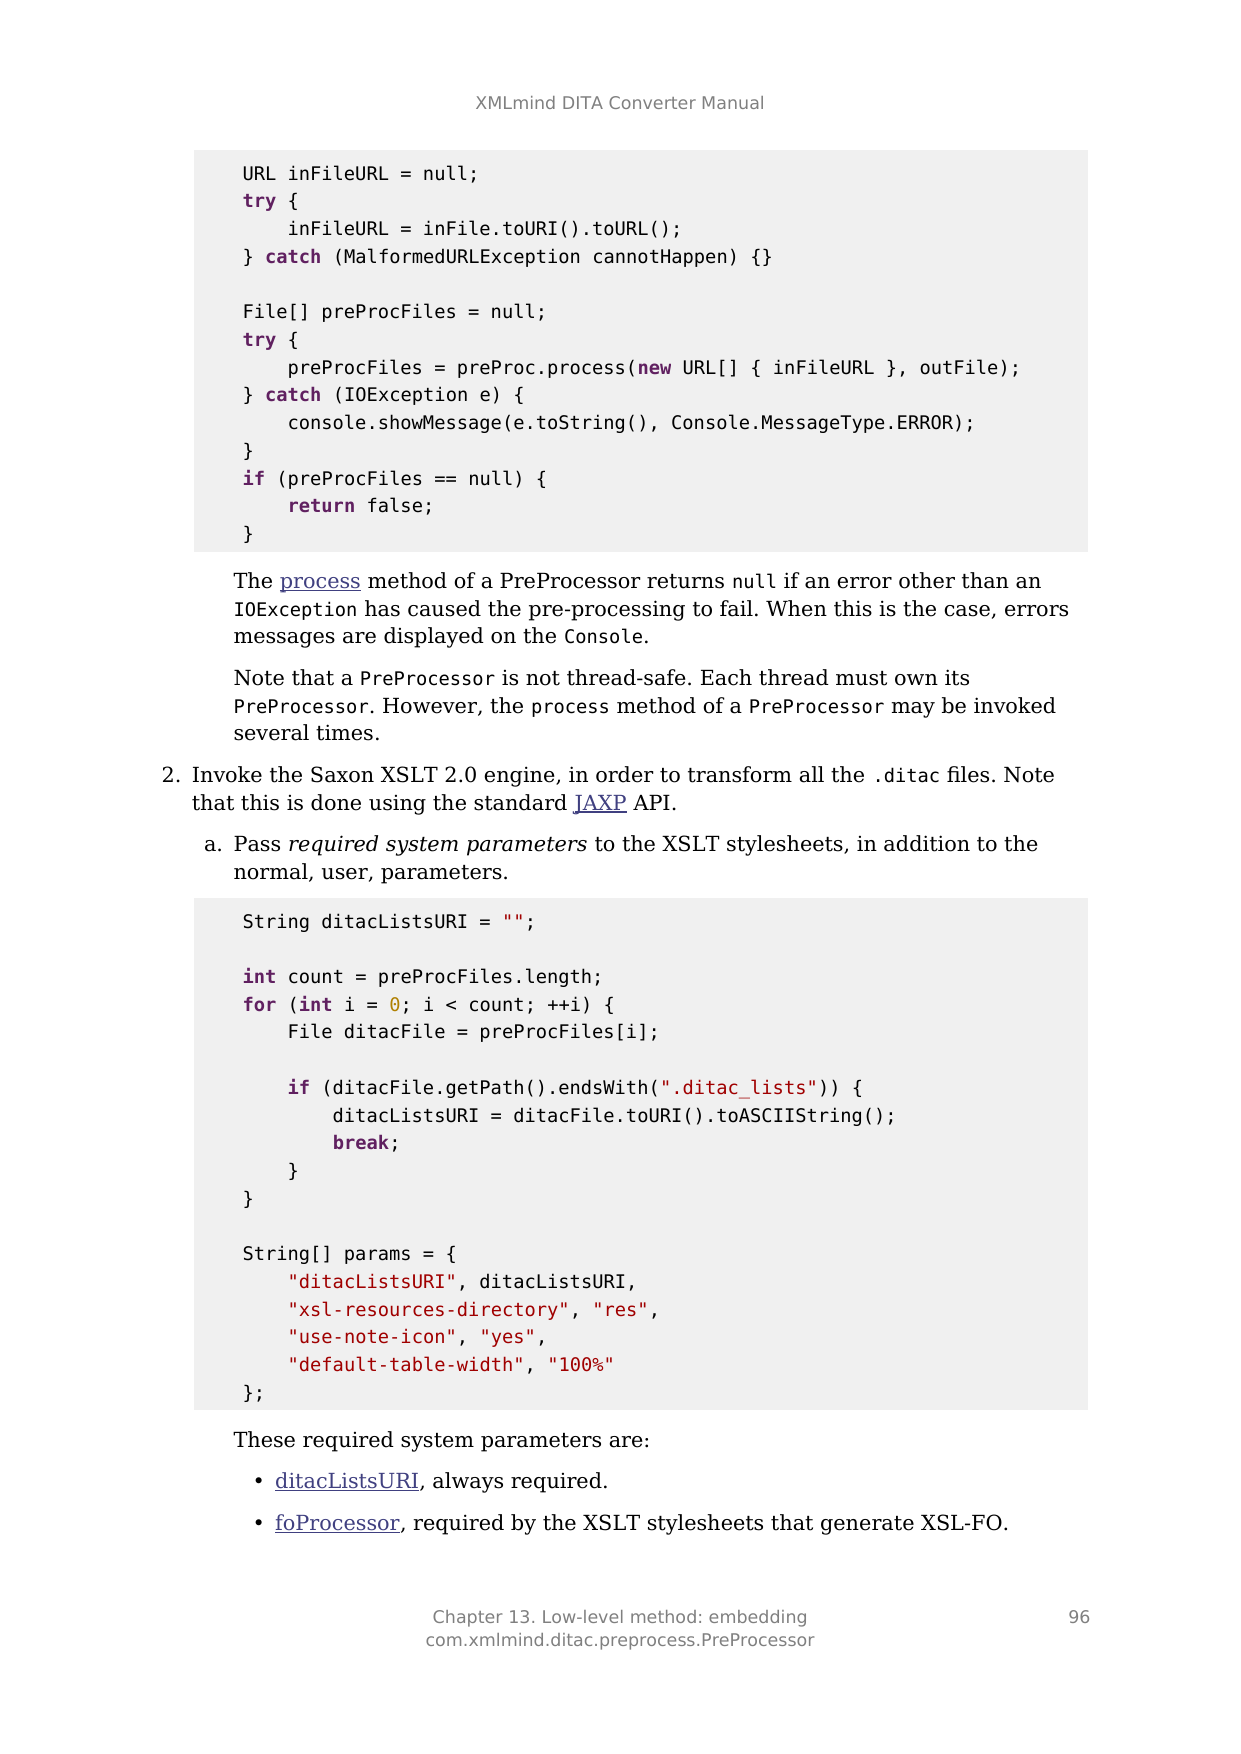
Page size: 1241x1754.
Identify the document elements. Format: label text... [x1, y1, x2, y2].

list foProcessor, required by the XSLT stylesheets that generate XSL-FO. [233, 1507, 1090, 1535]
list Note that a PreProcessor is not thread-safe. Each thread must own its PreProcessor. However, the process method of a PreProcessor may be invoked several times. [192, 662, 1090, 746]
list These required system parameters are: [192, 1424, 1090, 1452]
list Pass required system parameters to the XSLT stylesheets, in addition to the normal, user, parameters. [192, 828, 1090, 884]
list The process method of a PreProcessor returns null if an error other than an IOException has caused the pre-processing to fail. When this is the case, errors messages are displayed on the Console. [192, 566, 1090, 649]
list URL inFileURL = null; try { inFileURL = inFile.toURI().toURL(); } catch (MalformedURLException cannotHappen) {} File[] preProcFiles = null; try { preProcFiles = preProc.process(new URL[] { inFileURL }, outFile); } catch (IOException e) { console.showMessage(e.toString(), Console.MessageType.ERROR); } if (preProcFiles == null) { return false; } [194, 150, 1088, 552]
list ditacListsURI, always required. [233, 1466, 1090, 1493]
list String ditacListsURI = ""; int count = preProcFiles.length; for (int i = 0; i < count; ++i) { File ditacFile = preProcFiles[i]; if (ditacFile.getPath().endsWith(".ditac_lists")) { ditacListsURI = ditacFile.toURI().toASCIIString(); break; } } String[] params = { "ditacListsURI", ditacListsURI, "xsl-resources-directory", "res", "use-note-icon", "yes", "default-table-width", "100%" }; [194, 898, 1088, 1410]
list Invoke the Saxon XSLT 2.0 engine, in order to transform all the .ditac files. Note that this is done using the standard JAXP API. [150, 759, 1090, 815]
